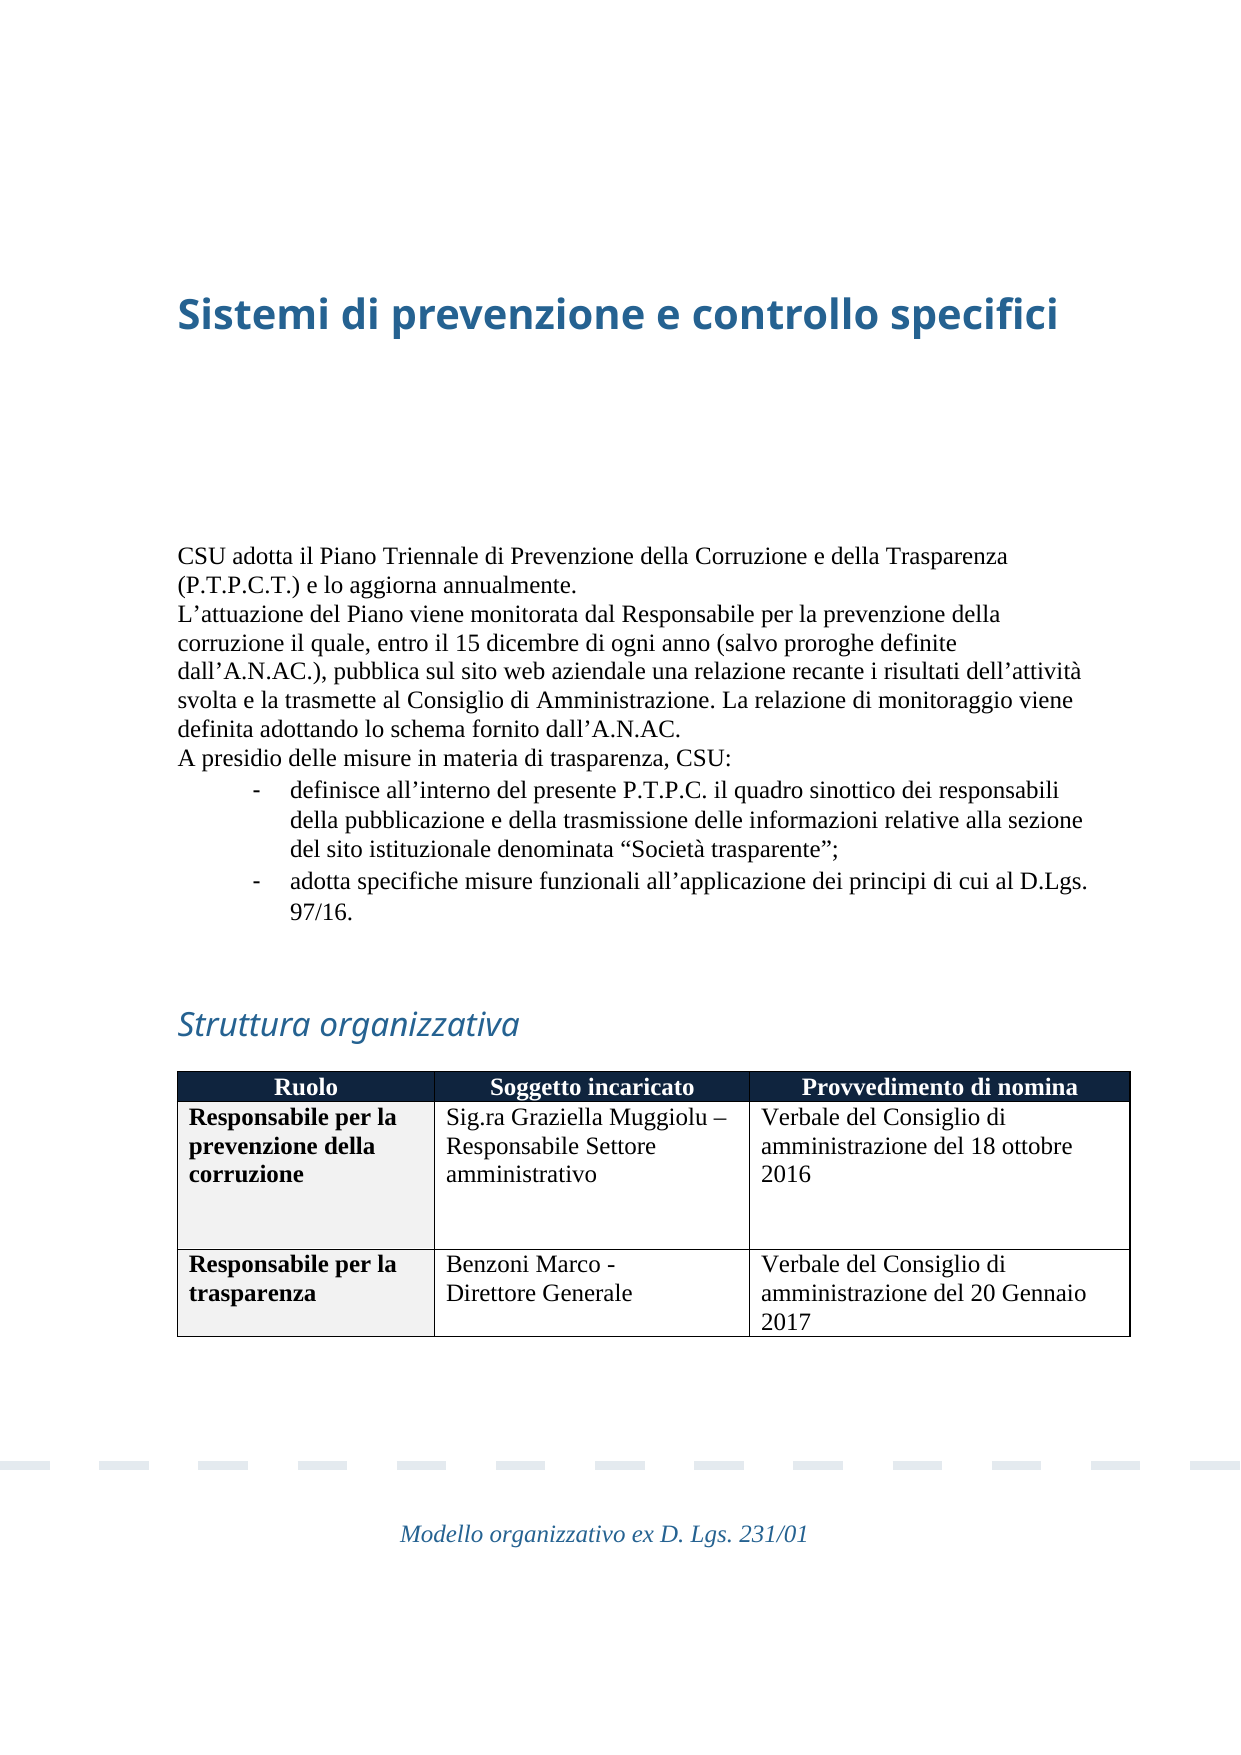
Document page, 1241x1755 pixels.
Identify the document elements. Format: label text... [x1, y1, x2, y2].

table_header Ruolo [178, 1072, 434, 1101]
text A presidio delle misure in materia di trasparenza, CSU: [177, 743, 1107, 771]
table_cell Sig.ra Graziella Muggiolu – Responsabile Settore amministrativo [435, 1102, 749, 1248]
text CSU adotta il Piano Triennale di Prevenzione della Corruzione e della Trasparenza (P.T.P.C.T.) e lo aggiorna annualmente. [177, 541, 1107, 599]
text L’attuazione del Piano viene monitorata dal Responsabile per la prevenzione della corruzione il quale, entro il 15 dicembre di ogni anno (salvo proroghe definite dall’A.N.AC.), pubblica sul sito web aziendale una relazione recante i risultati dell’attività svolta e la trasmette al Consiglio di Amministrazione. La relazione di monitoraggio viene definita adottando lo schema fornito dall’A.N.AC. [177, 599, 1107, 743]
subtitle Sistemi di prevenzione e controllo specifici [177, 285, 1107, 341]
table_cell Responsabile per la trasparenza [178, 1250, 434, 1336]
subtitle Struttura organizzativa [177, 1001, 1107, 1046]
list definisce all’interno del presente P.T.P.C. il quadro sinottico dei responsabili della pubblicazione e della trasmissione delle informazioni relative alla sezione del sito istituzionale denominata “Società trasparente”; [252, 771, 1107, 863]
table_cell Verbale del Consiglio di amministrazione del 20 Gennaio 2017 [750, 1250, 1129, 1336]
table_cell Benzoni Marco - Direttore Generale [435, 1250, 749, 1336]
table_header Soggetto incaricato [435, 1072, 749, 1101]
list adotta specifiche misure funzionali all’applicazione dei principi di cui al D.Lgs. 97/16. [252, 863, 1107, 926]
table_header Provvedimento di nomina [750, 1072, 1129, 1101]
table_cell Responsabile per la prevenzione della corruzione [178, 1102, 434, 1248]
table_cell Verbale del Consiglio di amministrazione del 18 ottobre 2016 [750, 1102, 1129, 1248]
